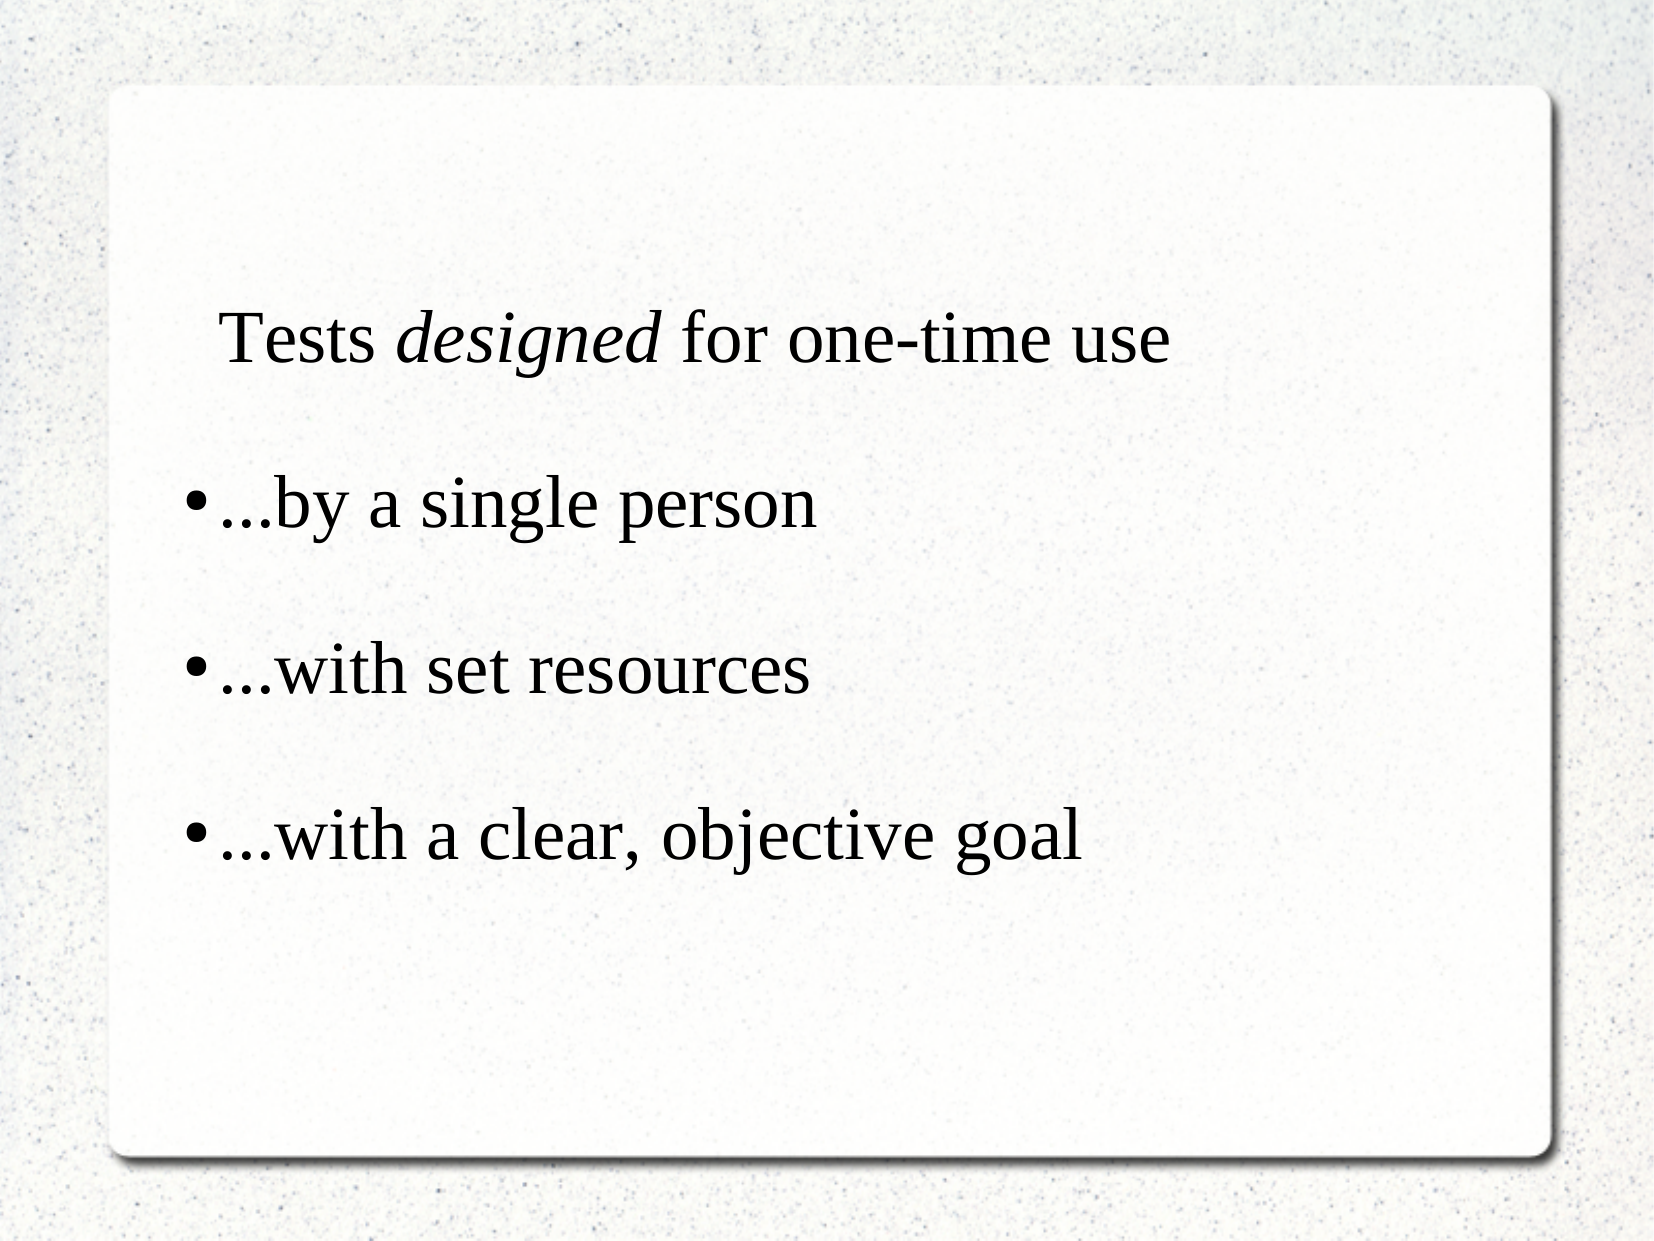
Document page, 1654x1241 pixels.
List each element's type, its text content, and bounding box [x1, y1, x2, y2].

picture [0, 0, 1654, 1241]
subtitle Tests designed for one-time use ...by a single person ...with set resources ...with a clear, objective goal [147, 295, 1506, 960]
